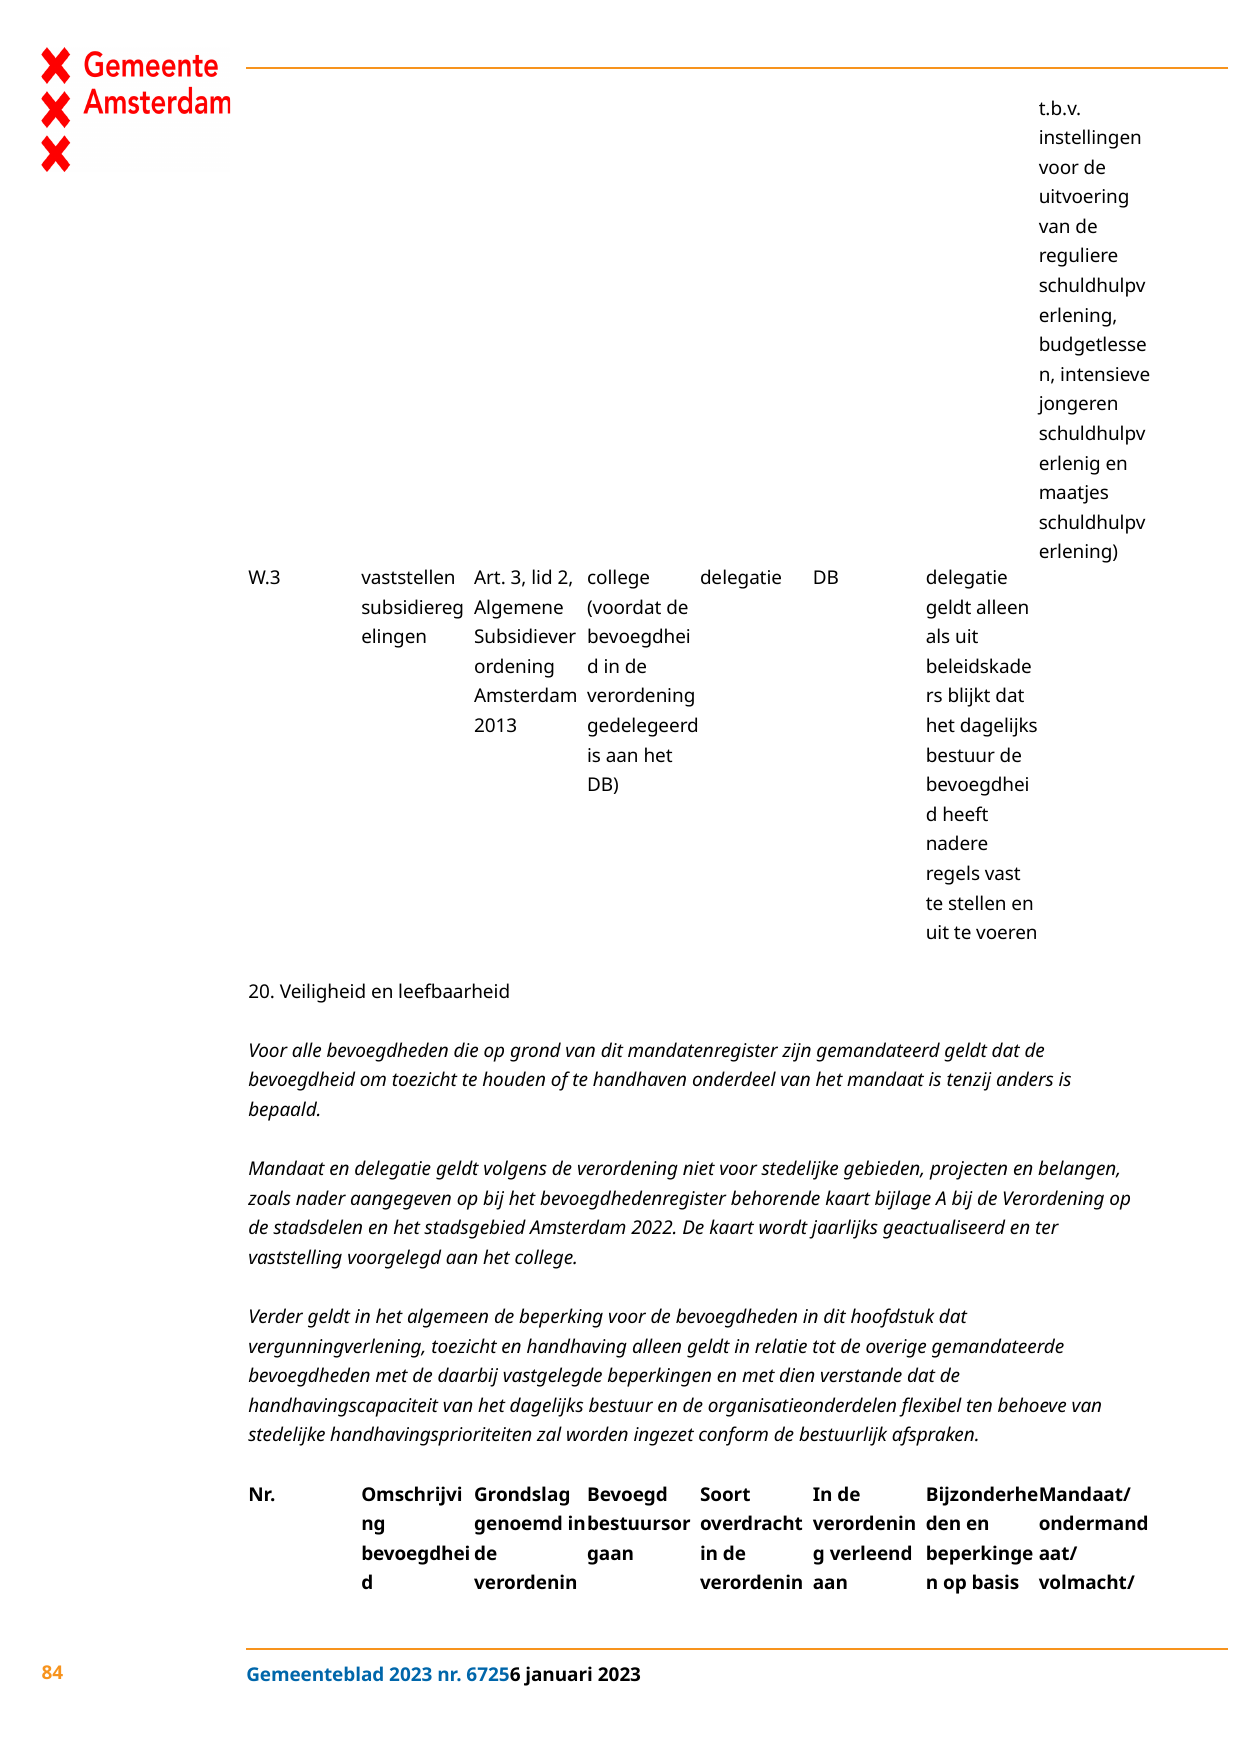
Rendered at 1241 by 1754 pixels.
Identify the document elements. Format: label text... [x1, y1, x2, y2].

table_cell [587, 95, 700, 564]
table_header Omschrijving bevoegdheid [361, 1481, 474, 1595]
table_header In de verordening verleend aan [813, 1481, 926, 1595]
table_cell [1039, 564, 1152, 945]
table_cell [248, 95, 361, 564]
table_header Bevoegd bestuursorgaan [587, 1481, 700, 1595]
text Verder geldt in het algemeen de beperking voor de bevoegdheden in dit hoofdstuk dat vergunningverlening, toezicht en handhaving alleen geldt in relatie tot de overige gemandateerde bevoegdheden met de daarbij vastgelegde beperkingen en met dien verstande dat de handhavingscapaciteit van het dagelijks bestuur en de organisatieonderdelen flexibel ten behoeve van stedelijke handhavingsprioriteiten zal worden ingezet conform de bestuurlijk afspraken. [248, 1303, 1152, 1447]
table_cell W.3 [248, 564, 361, 945]
table_cell [700, 95, 813, 564]
table_cell [361, 95, 474, 564]
table_cell vaststellen subsidieregelingen [361, 564, 474, 945]
picture [41, 47, 231, 172]
table_header Mandaat/ondermandaat/ volmacht/ [1039, 1481, 1152, 1595]
table_header Grondslag genoemd in de verordenin [474, 1481, 587, 1595]
table_cell [474, 95, 587, 564]
table_cell [813, 95, 926, 564]
text Mandaat en delegatie geldt volgens de verordening niet voor stedelijke gebieden, projecten en belangen, zoals nader aangegeven op bij het bevoegdhedenregister behorende kaart bijlage A bij de Verordening op de stadsdelen en het stadsgebied Amsterdam 2022. De kaart wordt jaarlijks geactualiseerd en ter vaststelling voorgelegd aan het college. [248, 1155, 1152, 1270]
text 20. Veiligheid en leefbaarheid [248, 978, 1152, 1003]
text Voor alle bevoegdheden die op grond van dit mandatenregister zijn gemandateerd geldt dat de bevoegdheid om toezicht te houden of te handhaven onderdeel van het mandaat is tenzij anders is bepaald. [248, 1037, 1152, 1122]
table_header Bijzonderheden en beperkingen op basis [926, 1481, 1038, 1595]
table_cell delegatie [700, 564, 813, 945]
table_header Nr. [248, 1481, 361, 1595]
table_cell DB [813, 564, 926, 945]
table_header Soort overdracht in de verordenin [700, 1481, 813, 1595]
table_cell t.b.v. instellingen voor de uitvoering van de reguliere schuldhulpverlening, budgetlessen, intensieve jongeren schuldhulpverlenig en maatjes schuldhulpverlening) [1039, 95, 1152, 564]
table_cell college (voordat de bevoegdheid in de verordening gedelegeerd is aan het DB) [587, 564, 700, 945]
table_cell delegatie geldt alleen als uit beleidskaders blijkt dat het dagelijks bestuur de bevoegdheid heeft nadere regels vast te stellen en uit te voeren [926, 564, 1038, 945]
table_cell [926, 95, 1038, 564]
table_cell Art. 3, lid 2, Algemene Subsidieverordening Amsterdam 2013 [474, 564, 587, 945]
